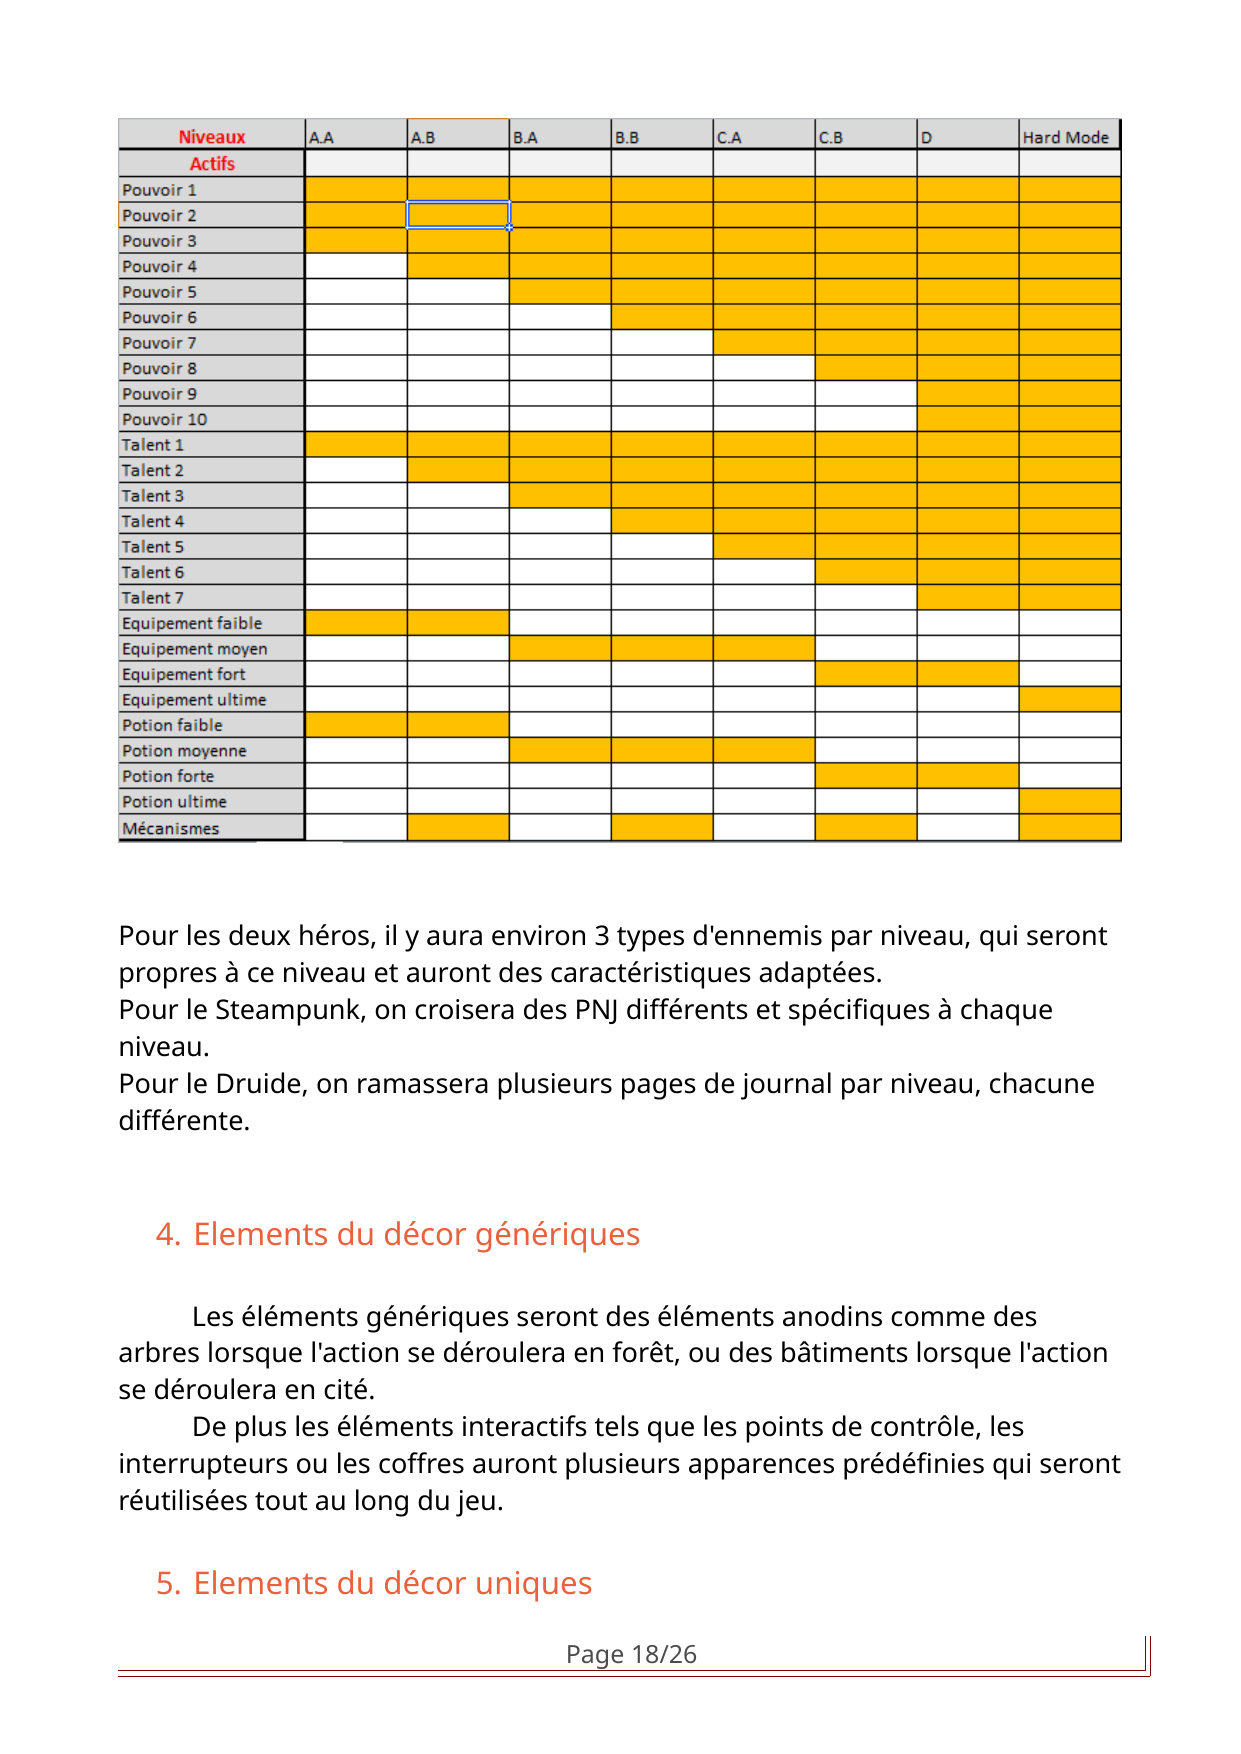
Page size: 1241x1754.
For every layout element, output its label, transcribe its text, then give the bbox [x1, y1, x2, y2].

text Pour le Druide, on ramassera plusieurs pages de journal par niveau, chacune différente. [118, 1064, 1122, 1138]
text Pour les deux héros, il y aura environ 3 types d'ennemis par niveau, qui seront propres à ce niveau et auront des caractéristiques adaptées. [118, 917, 1122, 991]
list Elements du décor génériques [156, 1212, 1122, 1254]
text Les éléments génériques seront des éléments anodins comme des arbres lorsque l'action se déroulera en forêt, ou des bâtiments lorsque l'action se déroulera en cité. [118, 1297, 1122, 1408]
list Elements du décor uniques [156, 1561, 1122, 1603]
text De plus les éléments interactifs tels que les points de contrôle, les interrupteurs ou les coffres auront plusieurs apparences prédéfinies qui seront réutilisées tout au long du jeu. [118, 1408, 1122, 1518]
picture [118, 118, 1122, 843]
text Pour le Steampunk, on croisera des PNJ différents et spécifiques à chaque niveau. [118, 991, 1122, 1064]
